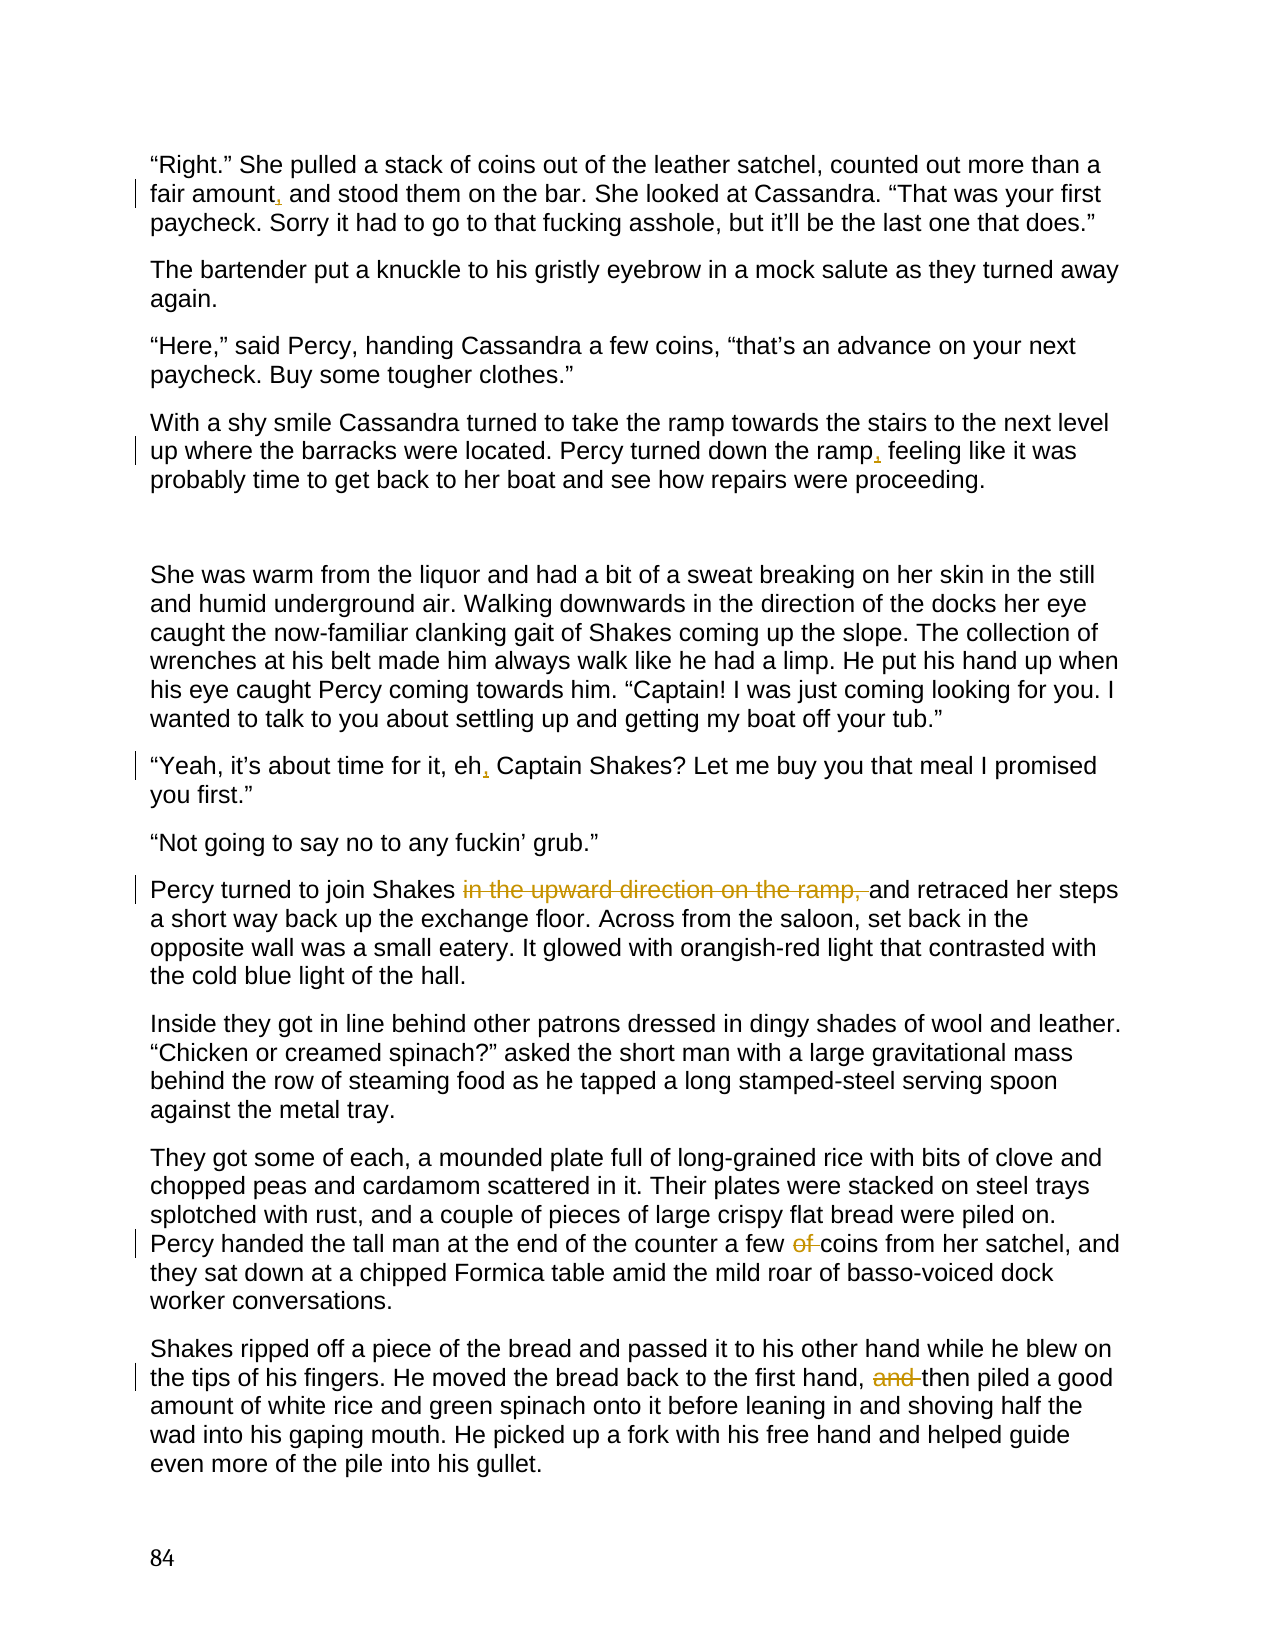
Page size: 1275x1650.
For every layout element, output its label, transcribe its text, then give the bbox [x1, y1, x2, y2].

text She was warm from the liquor and had a bit of a sweat breaking on her skin in the still and humid underground air. Walking downwards in the direction of the docks her eye caught the now-familiar clanking gait of Shakes coming up the slope. The collection of wrenches at his belt made him always walk like he had a limp. He put his hand up when his eye caught Percy coming towards him. “Captain! I was just coming looking for you. I wanted to talk to you about settling up and getting my boat off your tub.” [150, 560, 1125, 732]
text With a shy smile Cassandra turned to take the ramp towards the stairs to the next level up where the barracks were located. Percy turned down the ramp, feeling like it was probably time to get back to her boat and see how repairs were proceeding. [150, 407, 1125, 494]
text “Right.” She pulled a stack of coins out of the leather satchel, counted out more than a fair amount, and stood them on the bar. She looked at Cassandra. “That was your first paycheck. Sorry it had to go to that fucking asshole, but it’ll be the last one that does.” [150, 150, 1125, 236]
text “Not going to say no to any fuckin’ grub.” [150, 827, 1125, 856]
text “Here,” said Percy, handing Cassandra a few coins, “that’s an advance on your next paycheck. Buy some tougher clothes.” [150, 331, 1125, 389]
text Inside they got in line behind other patrons dressed in dingy shades of wool and leather. “Chicken or creamed spinach?” asked the short man with a large gravitational mass behind the row of steaming food as he tapped a long stamped-steel serving spoon against the metal tray. [150, 1009, 1125, 1124]
text Percy turned to join Shakes and retraced her steps a short way back up the exchange floor. Across from the saloon, set back in the opposite wall was a small eatery. It glowed with orangish-red light that contrasted with the cold blue light of the hall. [150, 875, 1125, 990]
text “Yeah, it’s about time for it, eh, Captain Shakes? Let me buy you that meal I promised you first.” [150, 751, 1125, 809]
text Shakes ripped off a piece of the bread and passed it to his other hand while he blew on the tips of his fingers. He moved the bread back to the first hand, then piled a good amount of white rice and green spinach onto it before leaning in and shoving half the wad into his gaping mouth. He picked up a fork with his free hand and helped guide even more of the pile into his gullet. [150, 1334, 1125, 1477]
text The bartender put a knuckle to his gristly eyebrow in a mock salute as they turned away again. [150, 255, 1125, 312]
text They got some of each, a mounded plate full of long-grained rice with bits of clove and chopped peas and cardamom scattered in it. Their plates were stacked on steel trays splotched with rust, and a couple of pieces of large crispy flat bread were piled on. Percy handed the tall man at the end of the counter a few coins from her satchel, and they sat down at a chipped Formica table amid the mild roar of basso-voiced dock worker conversations. [150, 1142, 1125, 1315]
